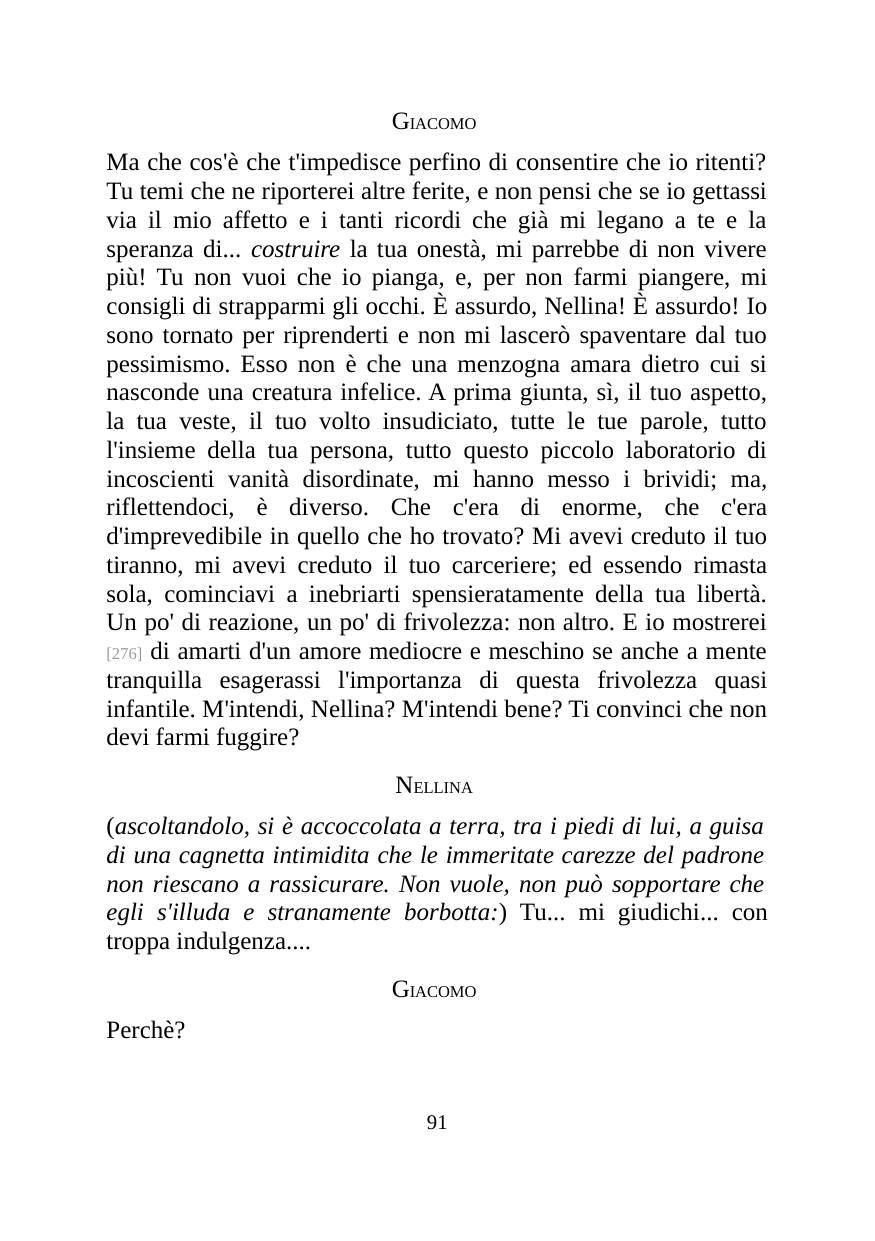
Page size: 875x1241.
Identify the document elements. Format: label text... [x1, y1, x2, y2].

text (ascoltandolo, si è accoccolata a terra, tra i piedi di lui, a guisa di una cagnetta intimidita che le immeritate carezze del padrone non riescano a rassicurare. Non vuole, non può sopportare che egli s'illuda e stranamente borbotta:) Tu... mi giudichi... con troppa indulgenza.... [106, 811, 768, 955]
text Ma che cos'è che t'impedisce perfino di consentire che io ritenti? Tu temi che ne riporterei altre ferite, e non pensi che se io gettassi via il mio affetto e i tanti ricordi che già mi legano a te e la speranza di... costruire la tua onestà, mi parrebbe di non vivere più! Tu non vuoi che io pianga, e, per non farmi piangere, mi consigli di strapparmi gli occhi. È assurdo, Nellina! È assurdo! Io sono tornato per riprenderti e non mi lascerò spaventare dal tuo pessimismo. Esso non è che una menzogna amara dietro cui si nasconde una creatura infelice. A prima giunta, sì, il tuo aspetto, la tua veste, il tuo volto insudiciato, tutte le tue parole, tutto l'insieme della tua persona, tutto questo piccolo laboratorio di incoscienti vanità disordinate, mi hanno messo i brividi; ma, riflettendoci, è diverso. Che c'era di enorme, che c'era d'imprevedibile in quello che ho trovato? Mi avevi creduto il tuo tiranno, mi avevi creduto il tuo carceriere; ed essendo rimasta sola, cominciavi a inebriarti spensieratamente della tua libertà. Un po' di reazione, un po' di frivolezza: non altro. E io mostrerei [276] di amarti d'un amore mediocre e meschino se anche a mente tranquilla esagerassi l'importanza di questa frivolezza quasi infantile. M'intendi, Nellina? M'intendi bene? Ti convinci che non devi farmi fuggire? [106, 147, 768, 751]
text Giacomo [106, 974, 768, 1002]
text Nellina [106, 770, 768, 799]
text Giacomo [106, 106, 768, 135]
text Perchè? [106, 1015, 768, 1044]
